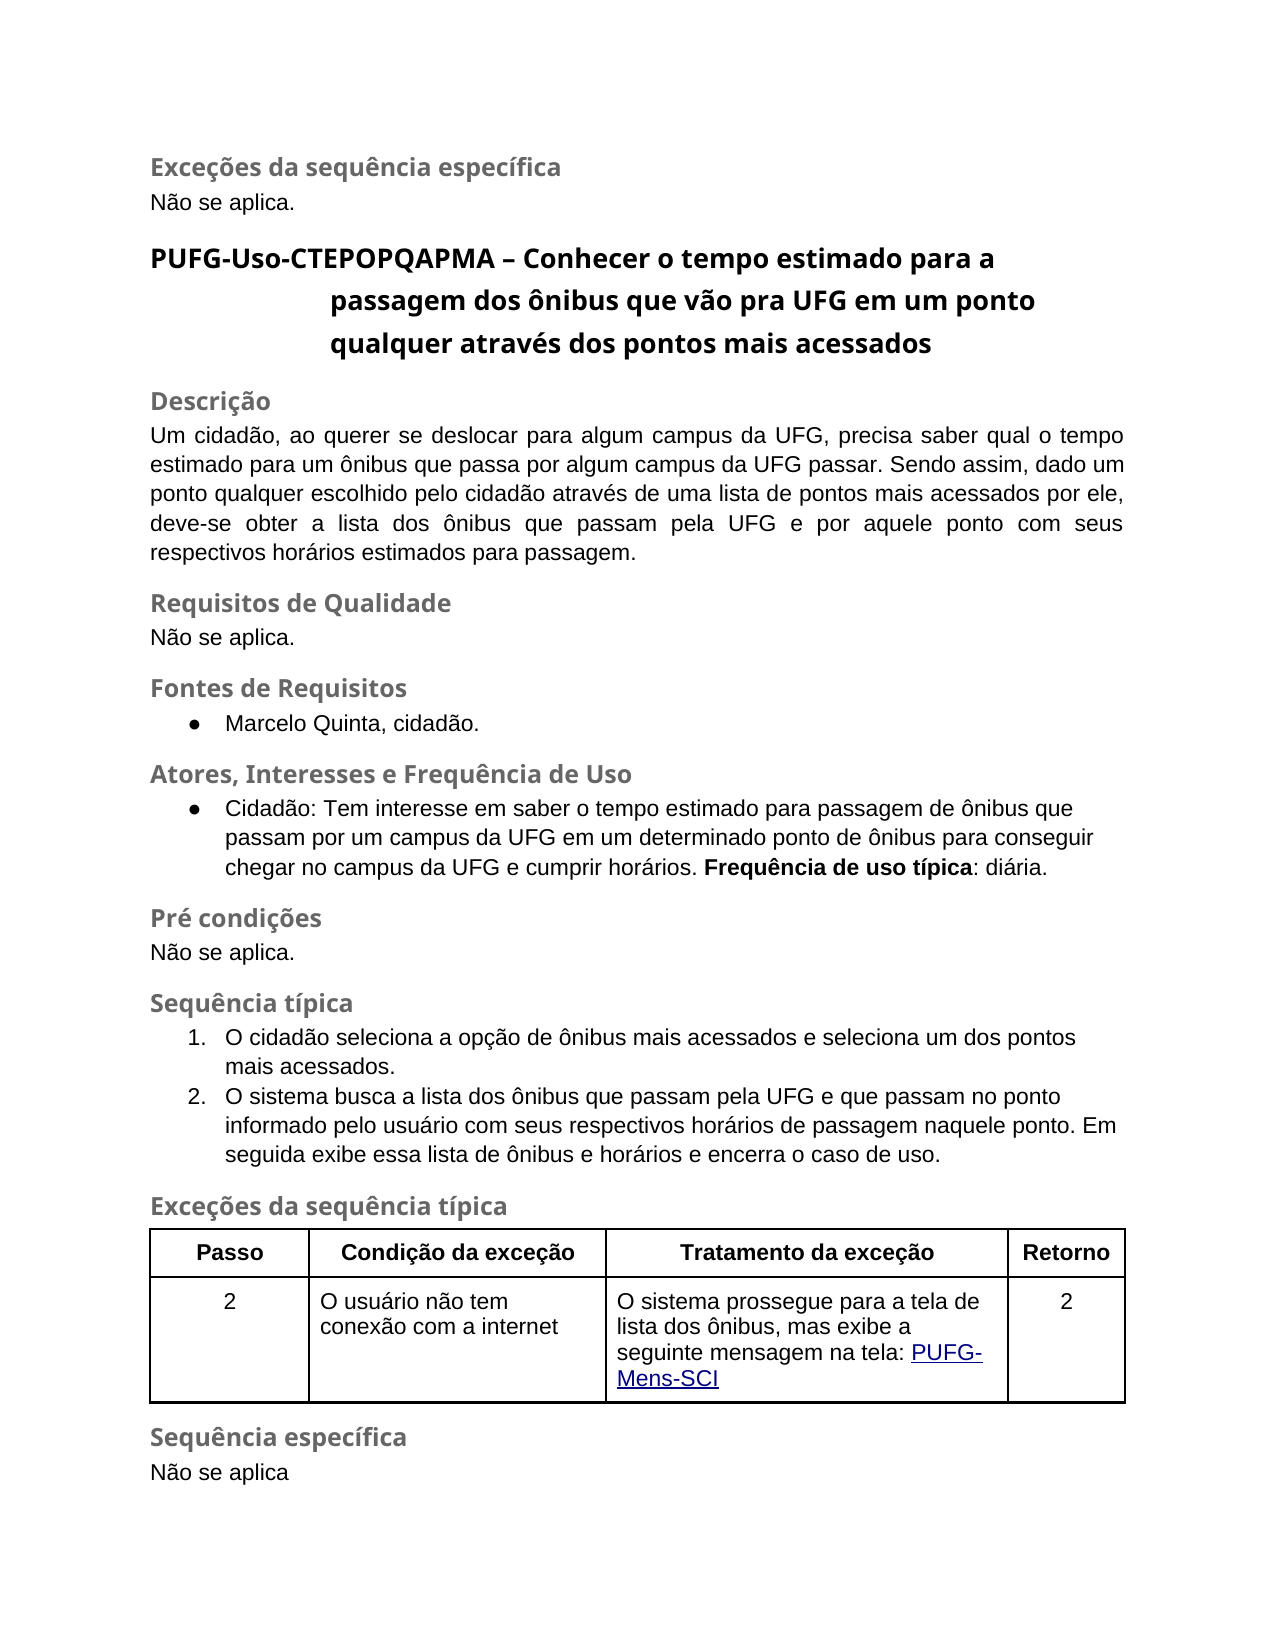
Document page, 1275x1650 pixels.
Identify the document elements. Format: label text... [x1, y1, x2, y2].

text Um cidadão, ao querer se deslocar para algum campus da UFG, precisa saber qual o tempo estimado para um ônibus que passa por algum campus da UFG passar. Sendo assim, dado um ponto qualquer escolhido pelo cidadão através de uma lista de pontos mais acessados por ele, deve-se obter a lista dos ônibus que passam pela UFG e por aquele ponto com seus respectivos horários estimados para passagem. [150, 422, 1125, 566]
subtitle Fontes de Requisitos [150, 671, 1125, 705]
subtitle PUFG-Uso-CTEPOPQAPMA – Conhecer o tempo estimado para a passagem dos ônibus que vão pra UFG em um ponto qualquer através dos pontos mais acessados [150, 239, 1125, 361]
subtitle Sequência típica [150, 986, 1125, 1019]
text Não se aplica [150, 1459, 1125, 1485]
table_cell O sistema prossegue para a tela de lista dos ônibus, mas exibe a seguinte mensagem na tela: PUFG-Mens-SCI [607, 1278, 1007, 1401]
subtitle Atores, Interesses e Frequência de Uso [150, 756, 1125, 790]
table_header Retorno [1009, 1230, 1124, 1276]
table_cell 2 [151, 1278, 308, 1401]
list O sistema busca a lista dos ônibus que passam pela UFG e que passam no ponto informado pelo usuário com seus respectivos horários de passagem naquele ponto. Em seguida exibe essa lista de ônibus e horários e encerra o caso de uso. [187, 1083, 1125, 1168]
subtitle Não se aplica. [150, 189, 1125, 215]
list Cidadão: Tem interesse em saber o tempo estimado para passagem de ônibus que passam por um campus da UFG em um determinado ponto de ônibus para conseguir chegar no campus da UFG e cumprir horários. Frequência de uso típica: diária. [187, 796, 1125, 880]
subtitle Sequência específica [150, 1420, 1125, 1454]
list Marcelo Quinta, cidadão. [187, 710, 1125, 736]
table_header Tratamento da exceção [607, 1230, 1007, 1276]
table_header Passo [151, 1230, 308, 1276]
table_header Condição da exceção [310, 1230, 605, 1276]
table_cell 2 [1009, 1278, 1124, 1401]
subtitle Requisitos de Qualidade [150, 586, 1125, 620]
subtitle Exceções da sequência específica [150, 150, 1125, 184]
subtitle Pré condições [150, 900, 1125, 934]
table_cell O usuário não tem conexão com a internet [310, 1278, 605, 1401]
text Não se aplica. [150, 625, 1125, 651]
text Não se aplica. [150, 939, 1125, 965]
subtitle Exceções da sequência típica [150, 1188, 1125, 1222]
list O cidadão seleciona a opção de ônibus mais acessados e seleciona um dos pontos mais acessados. [187, 1025, 1125, 1080]
subtitle Descrição [150, 383, 1125, 417]
